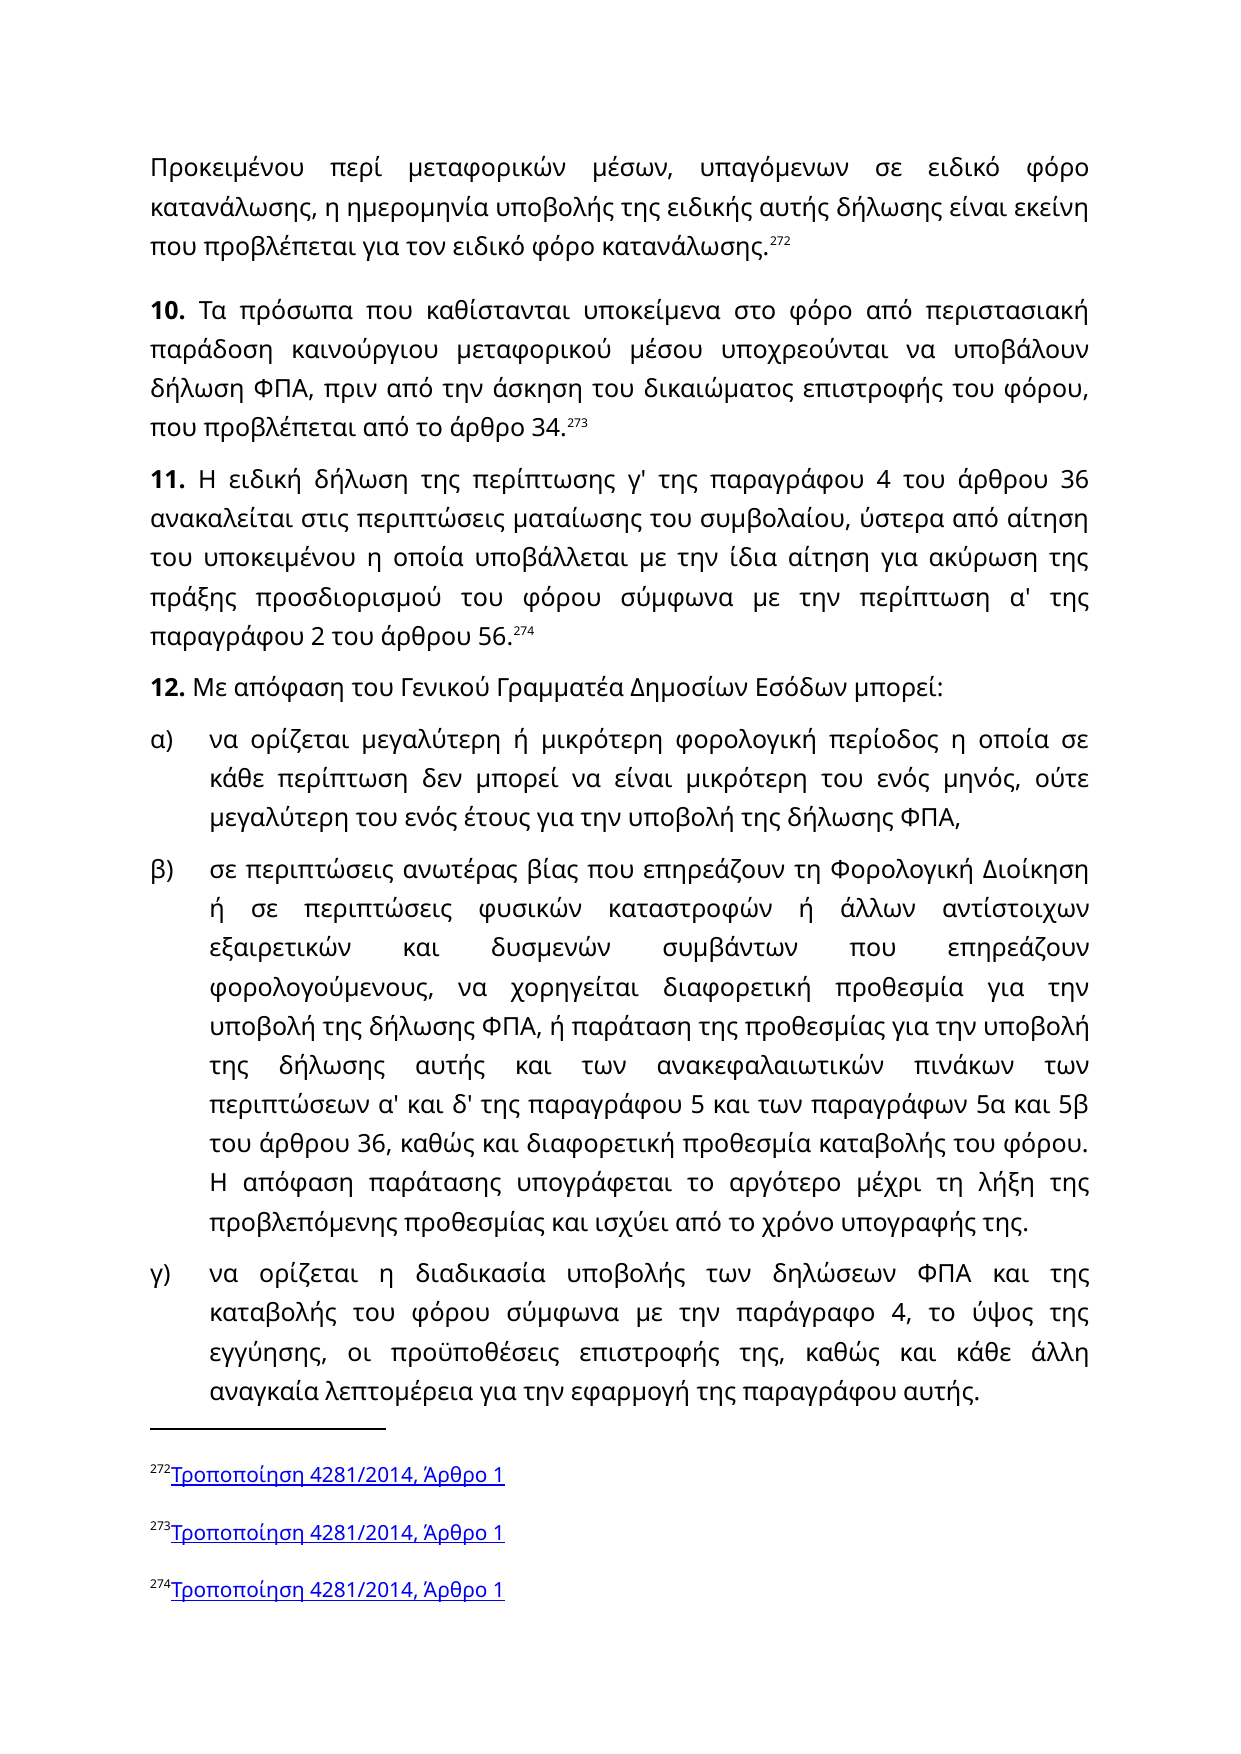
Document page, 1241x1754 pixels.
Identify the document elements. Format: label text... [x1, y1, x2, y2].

list α) να ορίζεται μεγαλύτερη ή μικρότερη φορολογική περίοδος η οποία σε κάθε περίπτωση δεν μπορεί να είναι μικρότερη του ενός μηνός, ούτε μεγαλύτερη του ενός έτους για την υποβολή της δήλωσης ΦΠΑ, [150, 722, 1090, 834]
text Τροποποίηση 4281/2014, Άρθρο 1 [150, 1460, 1090, 1489]
text 12. Με απόφαση του Γενικού Γραμματέα Δημοσίων Εσόδων μπορεί: [150, 670, 1090, 704]
text 10. Τα πρόσωπα που καθίστανται υποκείμενα στο φόρο από περιστασιακή παράδοση καινούργιου μεταφορικού μέσου υποχρεούνται να υποβάλουν δήλωση ΦΠΑ, πριν από την άσκηση του δικαιώματος επιστροφής του φόρου, που προβλέπεται από το άρθρο 34. [150, 292, 1090, 444]
text 11. Η ειδική δήλωση της περίπτωσης γ' της παραγράφου 4 του άρθρου 36 ανακαλείται στις περιπτώσεις ματαίωσης του συμβολαίου, ύστερα από αίτηση του υποκειμένου η οποία υποβάλλεται με την ίδια αίτηση για ακύρωση της πράξης προσδιορισμού του φόρου σύμφωνα με την περίπτωση α' της παραγράφου 2 του άρθρου 56. [150, 462, 1090, 652]
text Τροποποίηση 4281/2014, Άρθρο 1 [150, 1576, 1090, 1604]
list γ) να ορίζεται η διαδικασία υποβολής των δηλώσεων ΦΠΑ και της καταβολής του φόρου σύμφωνα με την παράγραφο 4, το ύψος της εγγύησης, οι προϋποθέσεις επιστροφής της, καθώς και κάθε άλλη αναγκαία λεπτομέρεια για την εφαρμογή της παραγράφου αυτής. [150, 1256, 1090, 1407]
list β) σε περιπτώσεις ανωτέρας βίας που επηρεάζουν τη Φορολογική Διοίκηση ή σε περιπτώσεις φυσικών καταστροφών ή άλλων αντίστοιχων εξαιρετικών και δυσμενών συμβάντων που επηρεάζουν φορολογούμενους, να χορηγείται διαφορετική προθεσμία για την υποβολή της δήλωσης ΦΠΑ, ή παράταση της προθεσμίας για την υποβολή της δήλωσης αυτής και των ανακεφαλαιωτικών πινάκων των περιπτώσεων α' και δ' της παραγράφου 5 και των παραγράφων 5α και 5β του άρθρου 36, καθώς και διαφορετική προθεσμία καταβολής του φόρου. Η απόφαση παράτασης υπογράφεται το αργότερο μέχρι τη λήξη της προβλεπόμενης προθεσμίας και ισχύει από το χρόνο υπογραφής της. [150, 852, 1090, 1238]
text Τροποποίηση 4281/2014, Άρθρο 1 [150, 1518, 1090, 1546]
text Προκειμένου περί μεταφορικών μέσων, υπαγόμενων σε ειδικό φόρο κατανάλωσης, η ημερομηνία υποβολής της ειδικής αυτής δήλωσης είναι εκείνη που προβλέπεται για τον ειδικό φόρο κατανάλωσης. [150, 150, 1090, 262]
